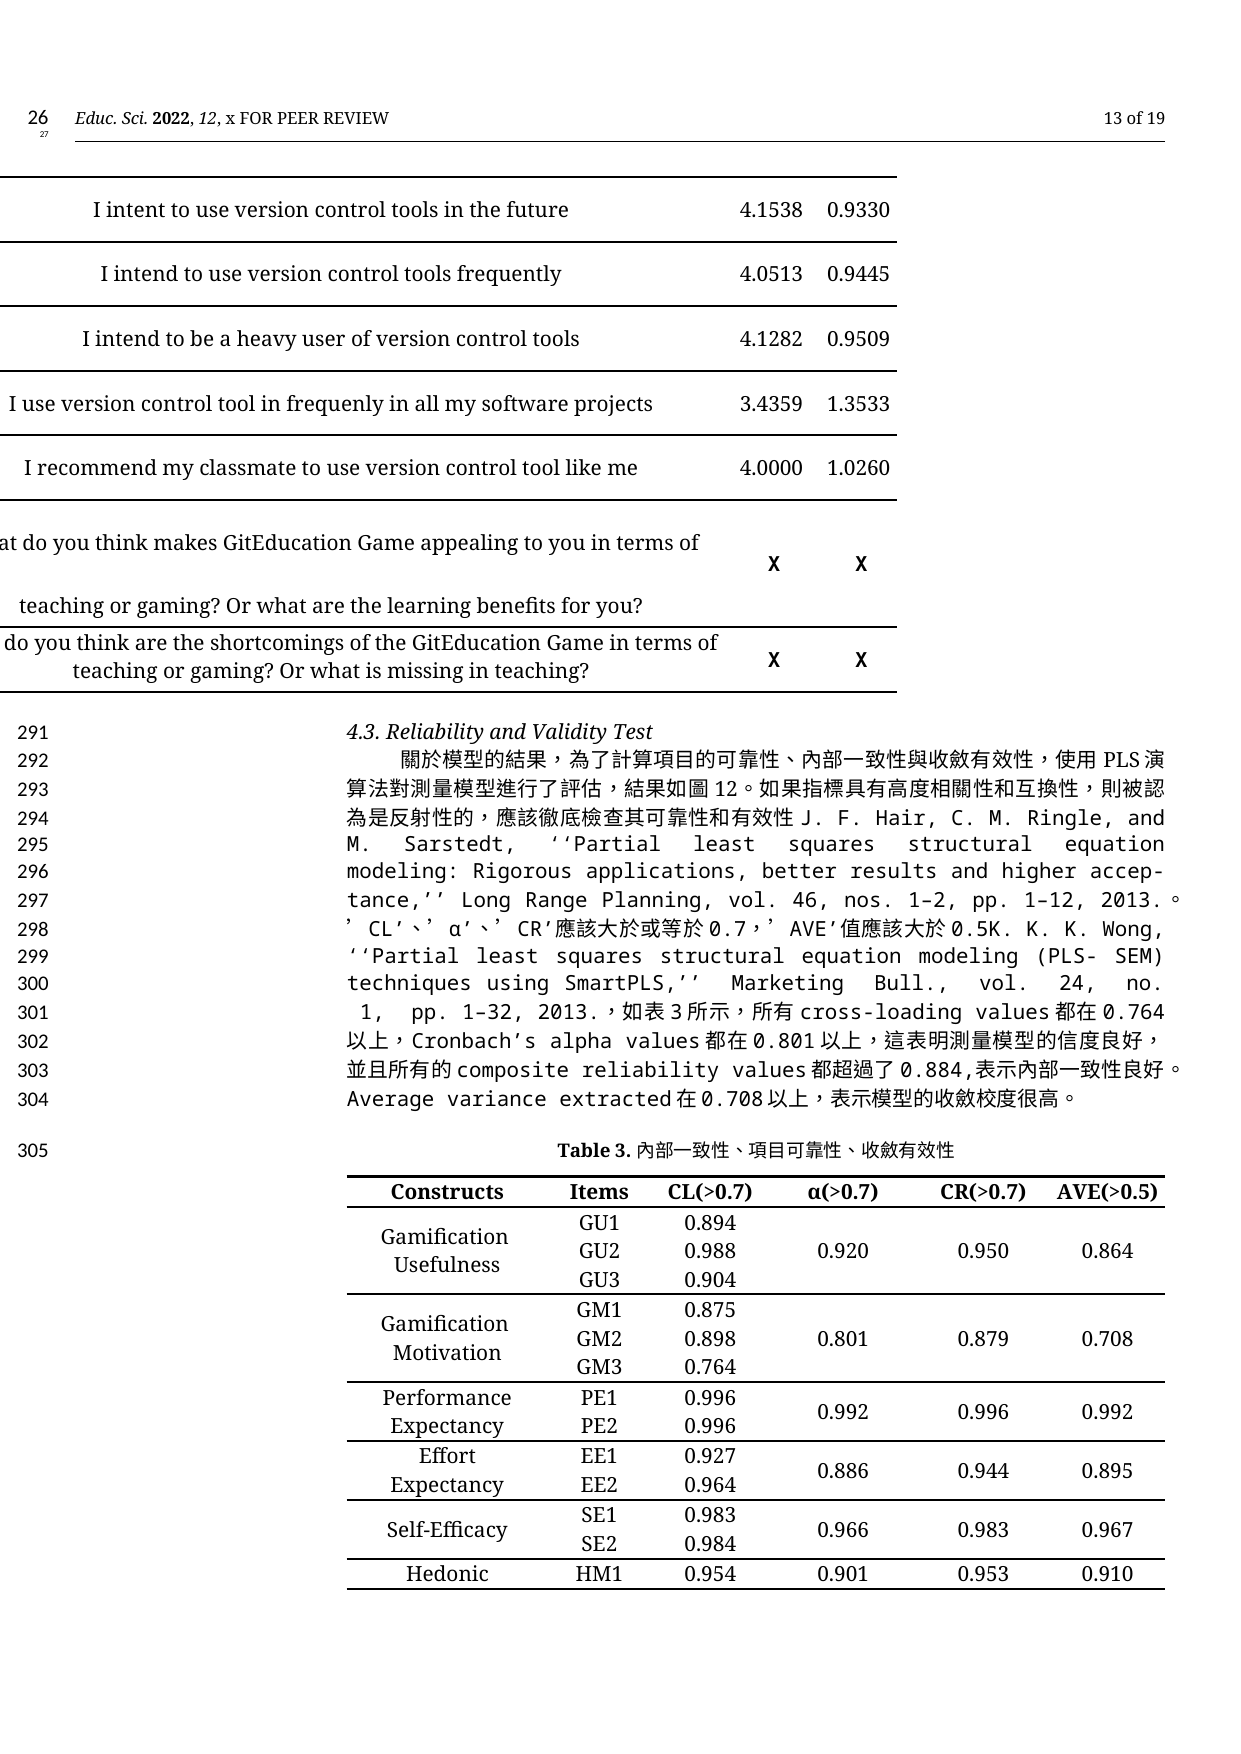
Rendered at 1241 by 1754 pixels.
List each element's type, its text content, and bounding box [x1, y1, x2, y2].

table_cell [1076, 499, 1240, 626]
table_cell 0.9330 [826, 178, 897, 241]
table_cell SE1 SE2 [548, 1501, 651, 1557]
table_cell 0.944 [917, 1442, 1049, 1498]
table_cell 0.879 [917, 1295, 1049, 1381]
table_cell [897, 370, 1076, 434]
table_cell Performance Expectancy [347, 1383, 547, 1439]
table_cell 0.920 [769, 1208, 917, 1293]
table_cell 0.801 [769, 1295, 917, 1381]
table_cell 0.708 [1050, 1295, 1165, 1381]
table_cell 0.927 0.964 [651, 1442, 769, 1498]
table_cell 4.0000 [722, 436, 826, 499]
table_cell GU1 GU2 GU3 [548, 1208, 651, 1293]
table_cell X [722, 501, 826, 626]
table_cell 0.875 0.898 0.764 [651, 1295, 769, 1381]
table_cell Gamification Usefulness [347, 1208, 547, 1293]
table_header CR(>0.7) [917, 1178, 1049, 1206]
table_header AVE(>0.5) [1050, 1178, 1165, 1206]
text Table 3. 內部一致性、項目可靠性、收斂有效性 [347, 1137, 1165, 1163]
table_cell 0.992 [769, 1383, 917, 1439]
table_cell 0.864 [1050, 1208, 1165, 1293]
table_cell I use version control tool in frequenly in all my software projects [0, 372, 722, 434]
table_cell 0.950 [917, 1208, 1049, 1293]
table_cell 0.967 [1050, 1501, 1165, 1557]
table_cell I intend to be a heavy user of version control tools [0, 307, 722, 370]
table_cell Self-Efficacy [347, 1501, 547, 1557]
table_cell [1076, 176, 1240, 241]
table_cell 0.910 [1050, 1560, 1165, 1588]
table_cell [897, 434, 1076, 499]
text 關於模型的結果，為了計算項目的可靠性、內部一致性與收斂有效性，使用PLS演算法對測量模型進行了評估，結果如圖12。如果指標具有高度相關性和互換性，則被認為是反射性的，應該徹底檢查其可靠性和有效性[22]。’CL’、’α’、’CR’應該大於或等於0.7，’AVE’值應該大於0.5[23]，如表3所示，所有cross-loading values都在0.764以上，Cronbach’s alpha values都在0.801以上，這表明測量模型的信度良好，並且所有的composite reliability values都超過了0.884,表示內部一致性良好。Average variance extracted在0.708以上，表示模型的收斂校度很高。 [347, 744, 1165, 1112]
table_cell 4.0513 [722, 243, 826, 305]
table_cell 0.9445 [826, 243, 897, 305]
table_cell [897, 626, 1076, 691]
table_cell X [722, 628, 826, 691]
table_cell Gamification Motivation [347, 1295, 547, 1381]
table_cell [897, 305, 1076, 370]
table_cell 0.996 [917, 1383, 1049, 1439]
table_header Constructs [347, 1178, 547, 1206]
table_cell 3.4359 [722, 372, 826, 434]
table_cell 4.1282 [722, 307, 826, 370]
table_cell [1076, 434, 1240, 499]
table_cell What do you think makes GitEducation Game appealing to you in terms of teaching or gaming? Or what are the learning benefits for you? [0, 501, 722, 626]
table_cell 0.954 [651, 1560, 769, 1588]
table_cell [1076, 370, 1240, 434]
table_cell EE1 EE2 [548, 1442, 651, 1498]
table_header CL(>0.7) [651, 1178, 769, 1206]
table_cell 0.983 [917, 1501, 1049, 1557]
table_cell 0.9509 [826, 307, 897, 370]
table_cell 0.992 [1050, 1383, 1165, 1439]
table_cell 0.983 0.984 [651, 1501, 769, 1557]
table_header Items [548, 1178, 651, 1206]
table_cell 0.886 [769, 1442, 917, 1498]
table_cell GM1 GM2 GM3 [548, 1295, 651, 1381]
table_cell 0.966 [769, 1501, 917, 1557]
table_cell 4.1538 [722, 178, 826, 241]
table_cell Effort Expectancy [347, 1442, 547, 1498]
table_cell X [826, 628, 897, 691]
table_cell HM1 [548, 1560, 651, 1588]
table_cell 1.3533 [826, 372, 897, 434]
table_cell Hedonic [347, 1560, 547, 1588]
table_header α(>0.7) [769, 1178, 917, 1206]
table_cell 0.894 0.988 0.904 [651, 1208, 769, 1293]
table_cell I intend to use version control tools frequently [0, 243, 722, 305]
table_cell 1.0260 [826, 436, 897, 499]
table_cell [1076, 241, 1240, 305]
table_cell [1076, 305, 1240, 370]
table_cell X [826, 501, 897, 626]
table_cell 0.996 0.996 [651, 1383, 769, 1439]
table_cell What do you think are the shortcomings of the GitEducation Game in terms of teaching or gaming? Or what is missing in teaching? [0, 628, 722, 691]
table_cell 0.901 [769, 1560, 917, 1588]
table_cell 0.953 [917, 1560, 1049, 1588]
table_cell [897, 499, 1076, 626]
table_cell [897, 176, 1076, 241]
table_cell I recommend my classmate to use version control tool like me [0, 436, 722, 499]
table_cell PE1 PE2 [548, 1383, 651, 1439]
table_cell [897, 241, 1076, 305]
table_cell [1076, 626, 1240, 691]
subtitle 4.3. Reliability and Validity Test [347, 718, 1165, 744]
table_cell I intent to use version control tools in the future [0, 178, 722, 241]
table_cell 0.895 [1050, 1442, 1165, 1498]
